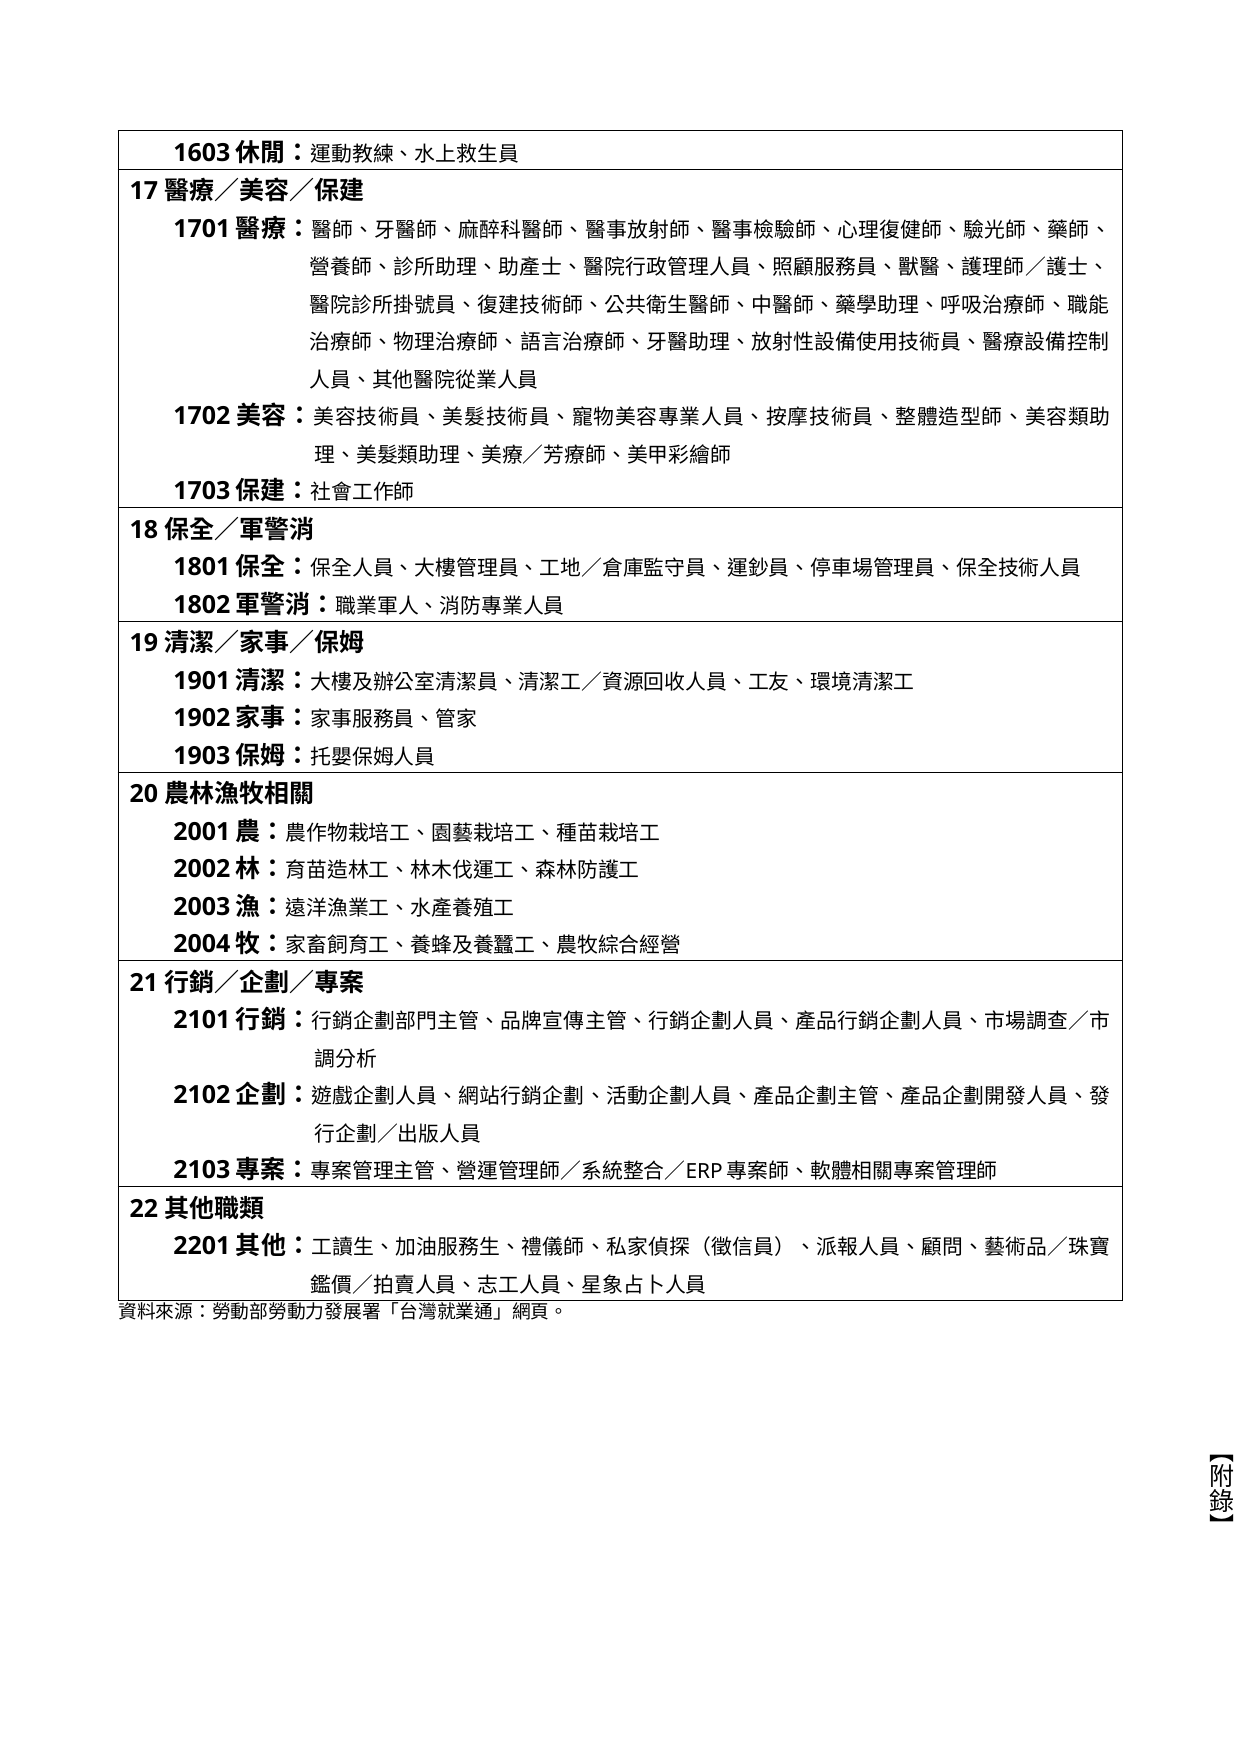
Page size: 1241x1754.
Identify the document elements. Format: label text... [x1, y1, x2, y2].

text 資料來源：勞動部勞動力發展署「台灣就業通」網頁。 [118, 1301, 1122, 1322]
table_cell 21 行銷／企劃／專案 2101行銷：行銷企劃部門主管、品牌宣傳主管、行銷企劃人員、產品行銷企劃人員、市場調查／市調分析 2102企劃：遊戲企劃人員、網站行銷企劃、活動企劃人員、產品企劃主管、產品企劃開發人員、發行企劃／出版人員 2103專案：專案管理主管、營運管理師／系統整合／ERP專案師、軟體相關專案管理師 [119, 961, 1122, 1186]
table_cell 22 其他職類 2201其他：工讀生、加油服務生、禮儀師、私家偵探（徵信員）、派報人員、顧問、藝術品／珠寶鑑價／拍賣人員、志工人員、星象占卜人員 [119, 1187, 1122, 1300]
table_cell 19 清潔／家事／保姆 1901清潔：大樓及辦公室清潔員、清潔工／資源回收人員、工友、環境清潔工 1902家事：家事服務員、管家 1903保姆：托嬰保姆人員 [119, 622, 1122, 772]
table_cell 20 農林漁牧相關 2001農：農作物栽培工、園藝栽培工、種苗栽培工 2002林：育苗造林工、林木伐運工、森林防護工 2003漁：遠洋漁業工、水產養殖工 2004牧：家畜飼育工、養蜂及養蠶工、農牧綜合經營 [119, 773, 1122, 960]
table_cell 18 保全／軍警消 1801保全：保全人員、大樓管理員、工地／倉庫監守員、運鈔員、停車場管理員、保全技術人員 1802軍警消：職業軍人、消防專業人員 [119, 508, 1122, 621]
table_cell 1603休閒：運動教練、水上救生員 [119, 131, 1122, 168]
table_cell 17 醫療／美容／保建 1701醫療：醫師、牙醫師、麻醉科醫師、醫事放射師、醫事檢驗師、心理復健師、驗光師、藥師、營養師、診所助理、助產士、醫院行政管理人員、照顧服務員、獸醫、護理師／護士、醫院診所掛號員、復建技術師、公共衛生醫師、中醫師、藥學助理、呼吸治療師、職能治療師、物理治療師、語言治療師、牙醫助理、放射性設備使用技術員、醫療設備控制人員、其他醫院從業人員 1702美容：美容技術員、美髮技術員、寵物美容專業人員、按摩技術員、整體造型師、美容類助理、美髮類助理、美療／芳療師、美甲彩繪師 1703保建：社會工作師 [119, 170, 1122, 507]
